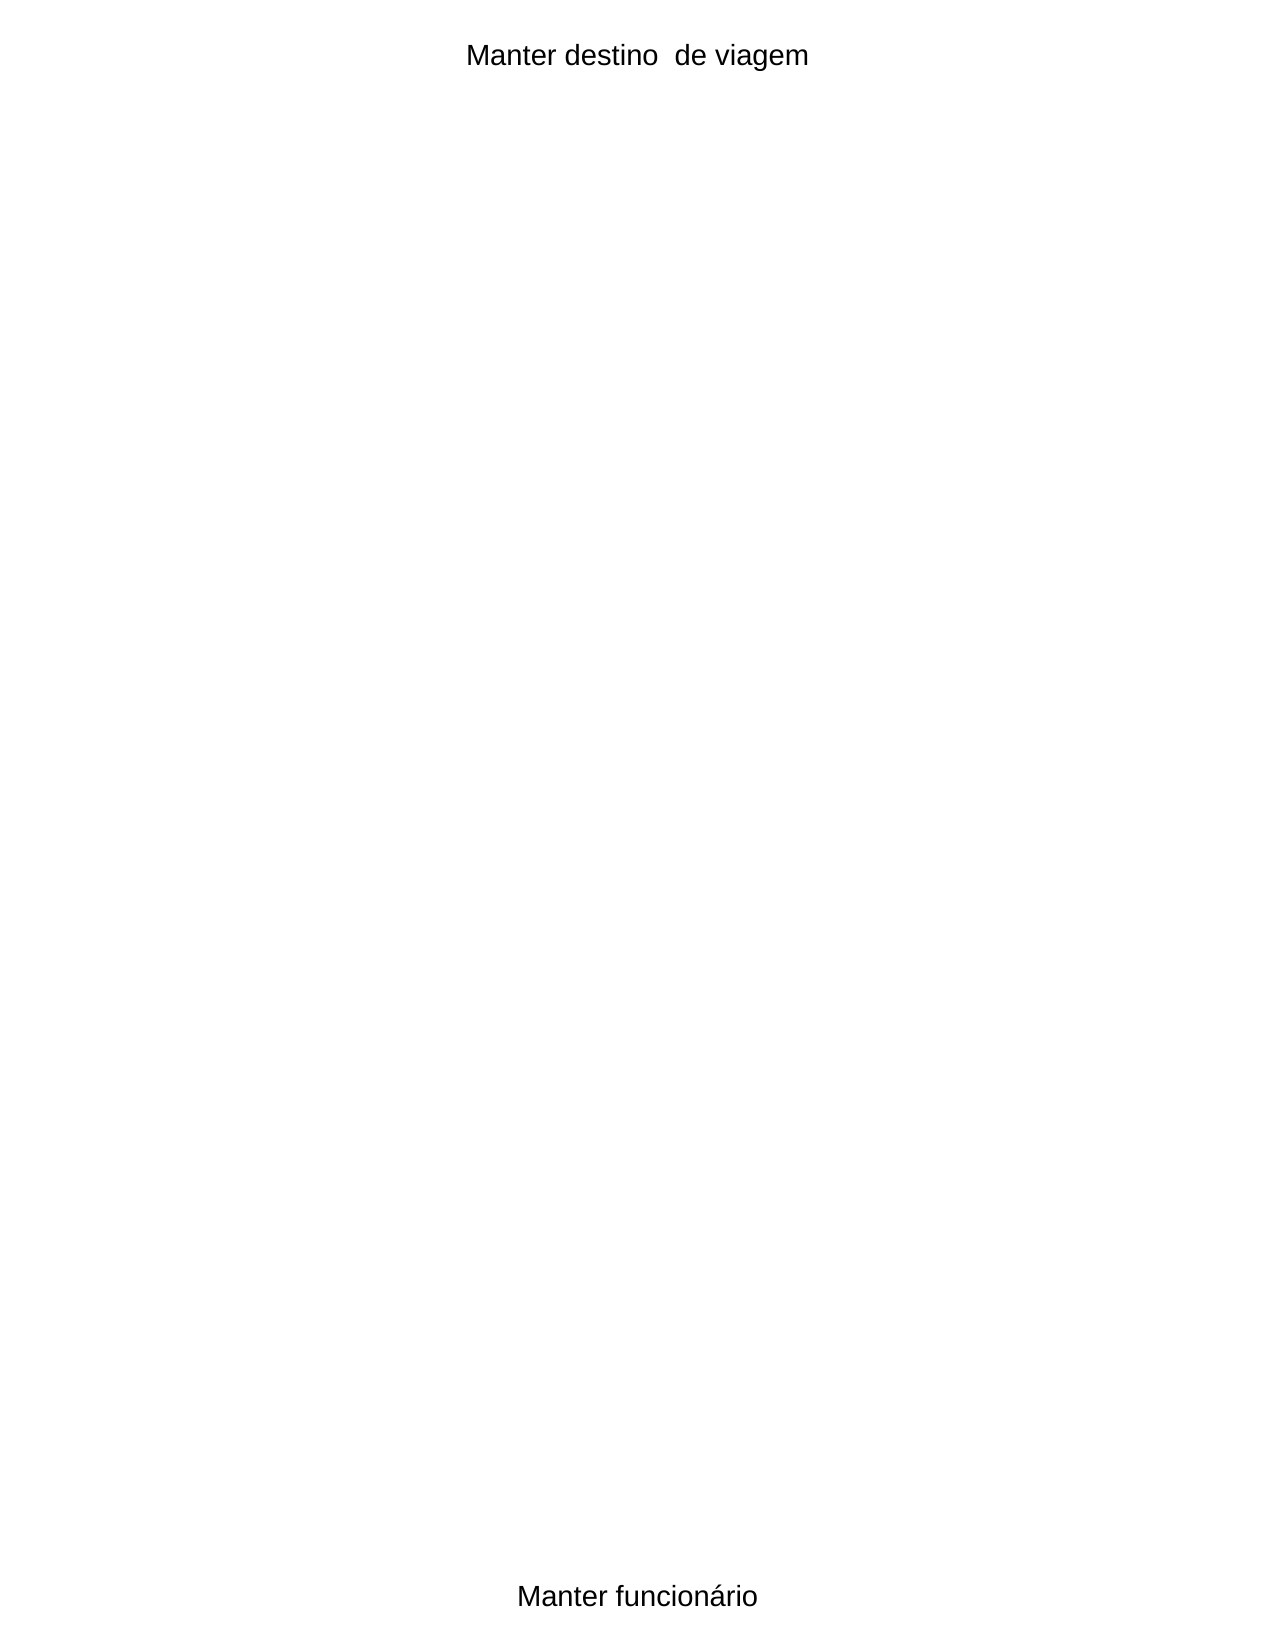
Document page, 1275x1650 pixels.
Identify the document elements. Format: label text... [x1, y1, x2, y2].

text Manter destino de viagem [150, 38, 1125, 71]
text Manter funcionário [150, 1579, 1125, 1613]
